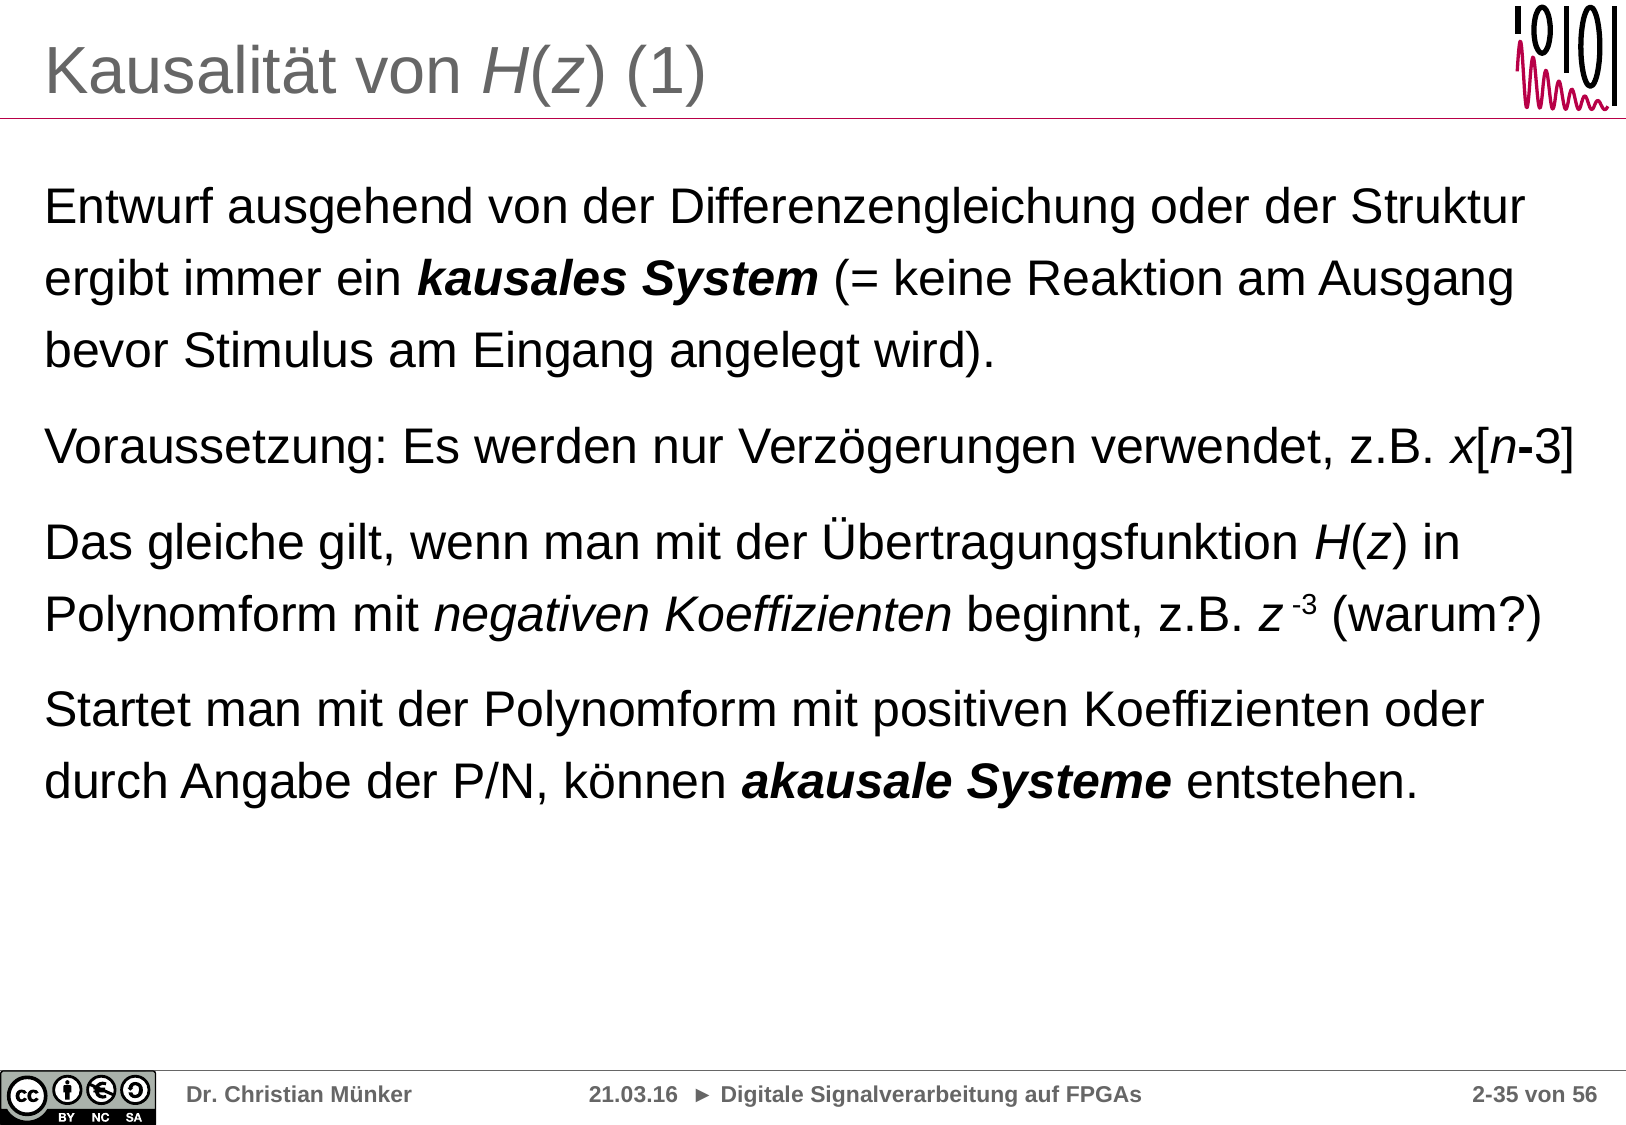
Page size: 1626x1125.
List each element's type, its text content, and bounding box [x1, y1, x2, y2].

picture [1511, 0, 1624, 113]
title Kausalität von H(z) (1) [44, 23, 1436, 108]
text_box Entwurf ausgehend von der Differenzengleichung oder der Struktur ergibt immer ein kausales System (= keine Reaktion am Ausgang bevor Stimulus am Eingang angelegt wird). Voraussetzung: Es werden nur Verzögerungen verwendet, z.B. x[n-3] Das gleiche gilt, wenn man mit der Übertragungsfunktion H(z) in Polynomform mit negativen Koeffizienten beginnt, z.B. z -3 (warum?) Startet man mit der Polynomform mit positiven Koeffizienten oder durch Angabe der P/N, können akausale Systeme entstehen. [29, 154, 1601, 805]
